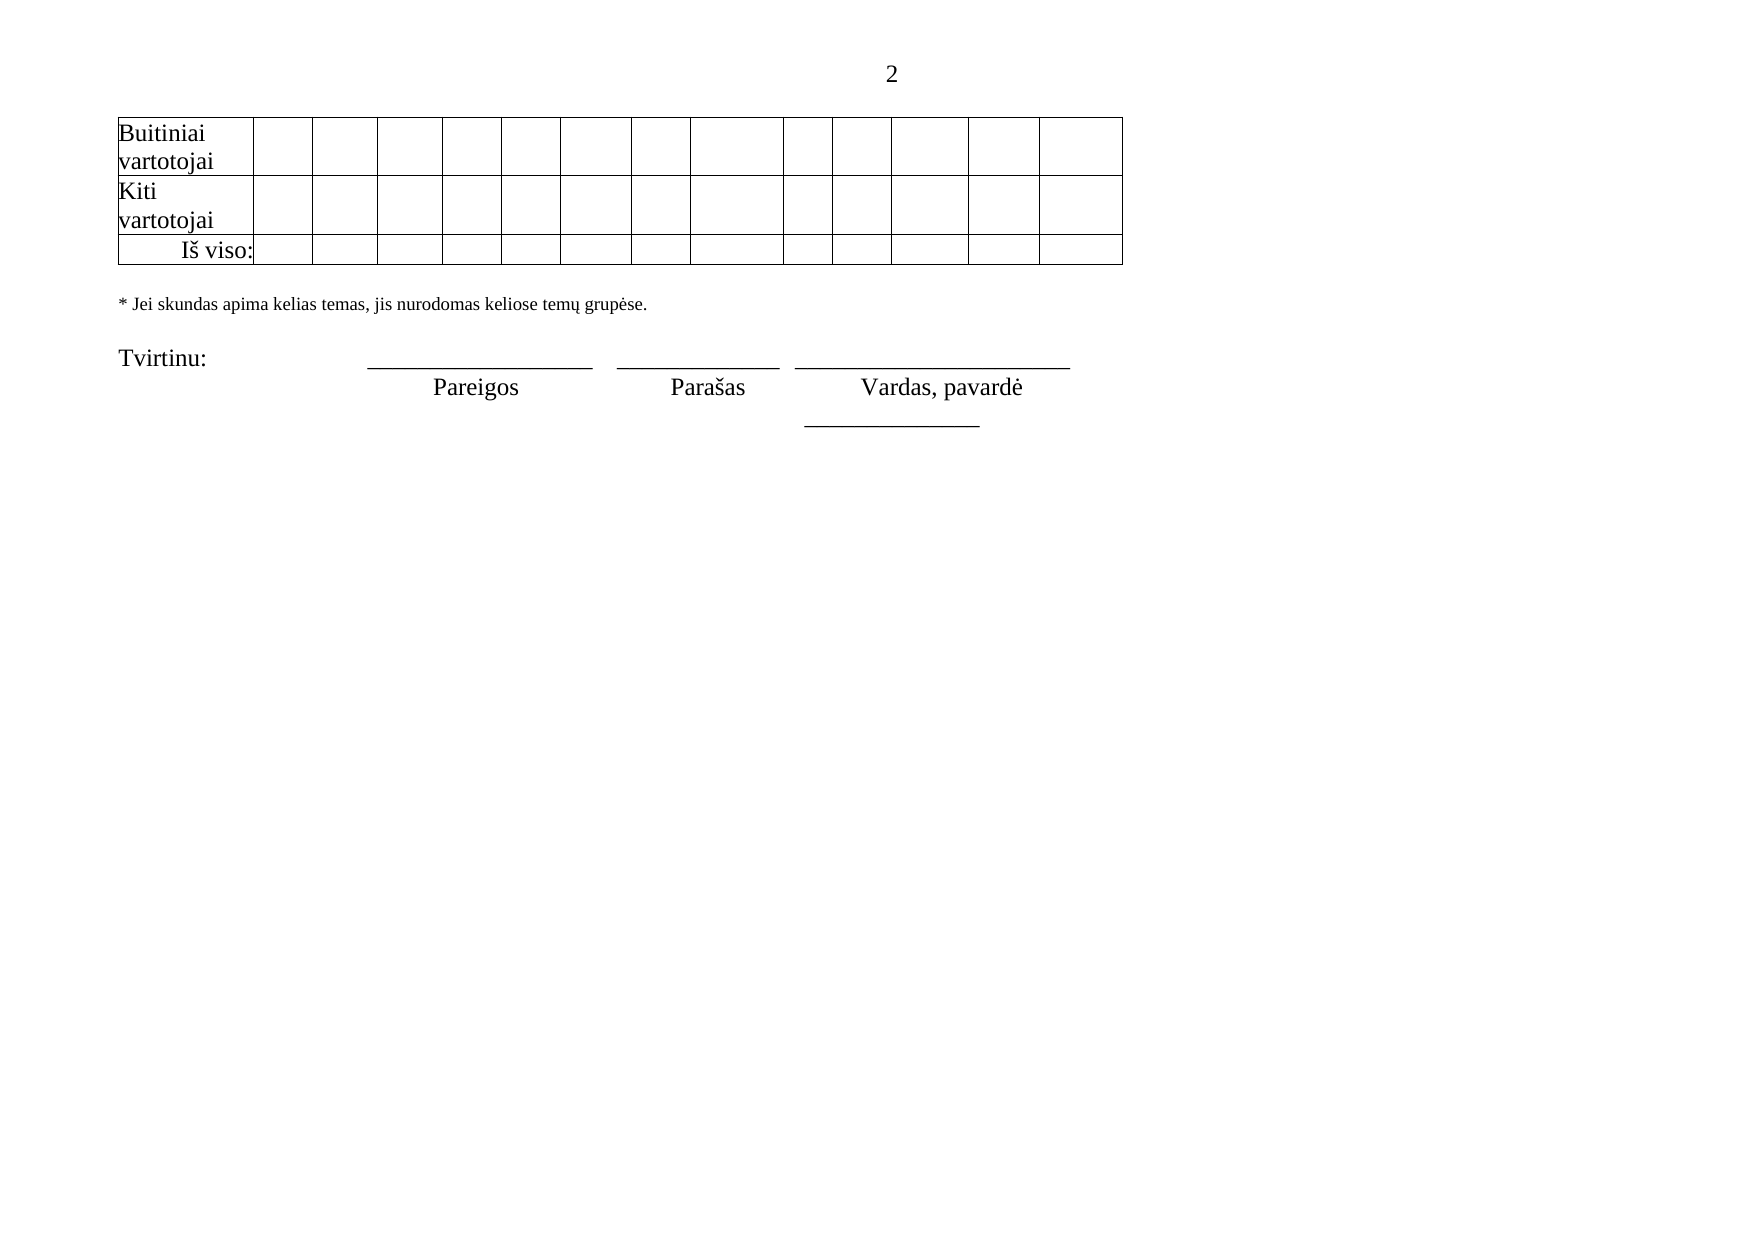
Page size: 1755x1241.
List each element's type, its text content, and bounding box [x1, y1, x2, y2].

table_cell [378, 118, 442, 175]
table_cell [833, 235, 891, 263]
table_cell [784, 176, 832, 234]
table_cell [1040, 118, 1122, 175]
table_cell [892, 176, 968, 234]
table_cell [561, 118, 631, 175]
table_cell Iš viso: [119, 235, 253, 263]
table_cell [378, 176, 442, 234]
table_cell Kiti vartotojai [119, 176, 253, 234]
table_cell [443, 176, 501, 234]
table_cell [833, 118, 891, 175]
table_cell [1040, 176, 1122, 234]
table_cell [502, 235, 560, 263]
table_cell [691, 118, 783, 175]
table_cell [969, 118, 1039, 175]
table_cell [313, 118, 377, 175]
table_cell [378, 235, 442, 263]
table_cell [443, 235, 501, 263]
text * Jei skundas apima kelias temas, jis nurodomas keliose temų grupėse. [118, 293, 1666, 315]
table_cell [969, 235, 1039, 263]
text ______________ [118, 401, 1666, 430]
table_cell [691, 176, 783, 234]
table_cell [632, 235, 690, 263]
table_cell Buitiniai vartotojai [119, 118, 253, 175]
table_cell [632, 118, 690, 175]
table_cell [691, 235, 783, 263]
table_cell [969, 176, 1039, 234]
table_cell [254, 176, 312, 234]
table_cell [784, 235, 832, 263]
table_cell [561, 235, 631, 263]
table_cell [502, 118, 560, 175]
table_cell [502, 176, 560, 234]
table_cell [632, 176, 690, 234]
text Pareigos Parašas Vardas, pavardė [118, 372, 1666, 401]
table_cell [833, 176, 891, 234]
table_cell [254, 118, 312, 175]
table_cell [892, 235, 968, 263]
table_cell [784, 118, 832, 175]
table_cell [561, 176, 631, 234]
table_cell [313, 235, 377, 263]
table_cell [443, 118, 501, 175]
table_cell [313, 176, 377, 234]
table_cell [1040, 235, 1122, 263]
table_cell [254, 235, 312, 263]
text Tvirtinu: __________________ _____________ ______________________ [118, 343, 1666, 372]
table_cell [892, 118, 968, 175]
